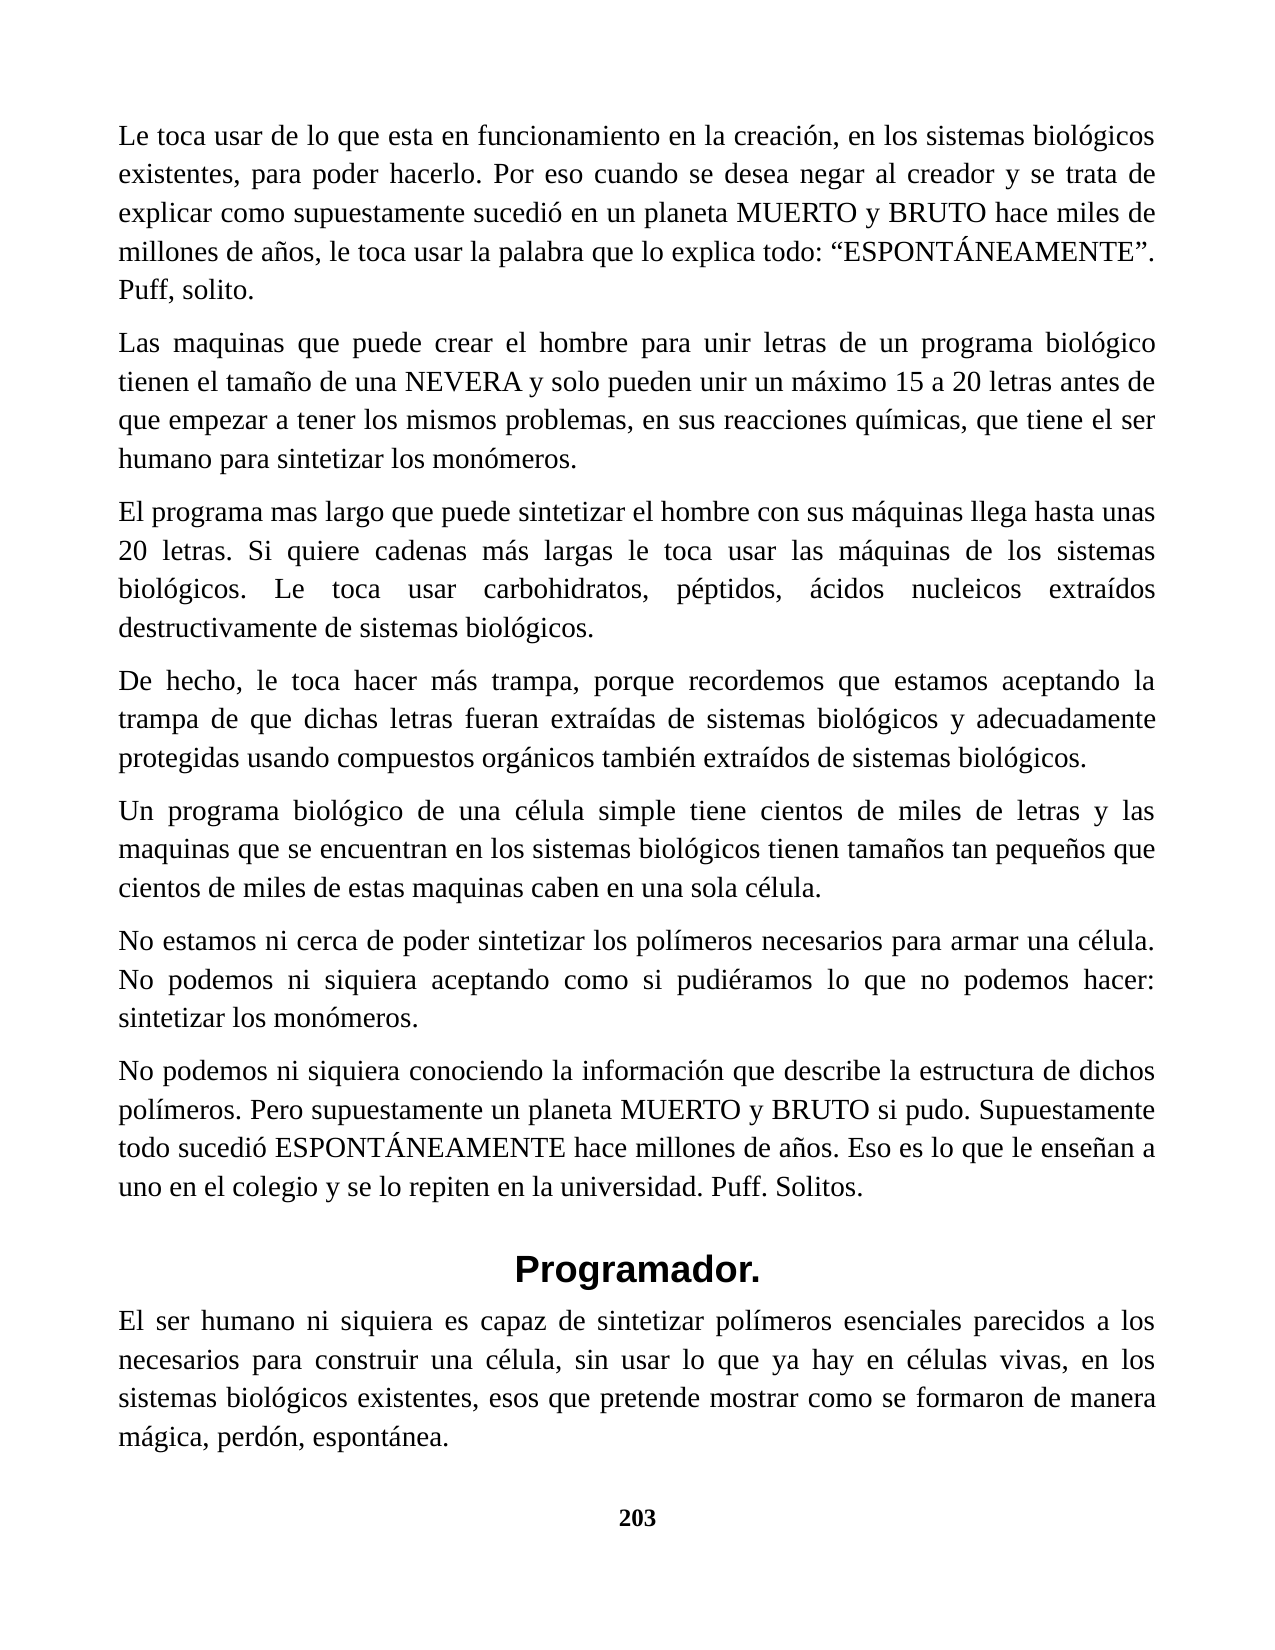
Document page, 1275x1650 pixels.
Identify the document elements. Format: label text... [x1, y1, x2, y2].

text Las maquinas que puede crear el hombre para unir letras de un programa biológico tienen el tamaño de una NEVERA y solo pueden unir un máximo 15 a 20 letras antes de que empezar a tener los mismos problemas, en sus reacciones químicas, que tiene el ser humano para sintetizar los monómeros. [118, 325, 1157, 474]
text De hecho, le toca hacer más trampa, porque recordemos que estamos aceptando la trampa de que dichas letras fueran extraídas de sistemas biológicos y adecuadamente protegidas usando compuestos orgánicos también extraídos de sistemas biológicos. [118, 663, 1157, 773]
text Le toca usar de lo que esta en funcionamiento en la creación, en los sistemas biológicos existentes, para poder hacerlo. Por eso cuando se desea negar al creador y se trata de explicar como supuestamente sucedió en un planeta MUERTO y BRUTO hace miles de millones de años, le toca usar la palabra que lo explica todo: “ESPONTÁNEAMENTE”. Puff, solito. [118, 118, 1157, 306]
text No estamos ni cerca de poder sintetizar los polímeros necesarios para armar una célula. No podemos ni siquiera aceptando como si pudiéramos lo que no podemos hacer: sintetizar los monómeros. [118, 923, 1157, 1034]
text Un programa biológico de una célula simple tiene cientos de miles de letras y las maquinas que se encuentran en los sistemas biológicos tienen tamaños tan pequeños que cientos de miles de estas maquinas caben en una sola célula. [118, 793, 1157, 904]
text No podemos ni siquiera conociendo la información que describe la estructura de dichos polímeros. Pero supuestamente un planeta MUERTO y BRUTO si pudo. Supuestamente todo sucedió ESPONTÁNEAMENTE hace millones de años. Eso es lo que le enseñan a uno en el colegio y se lo repiten en la universidad. Puff. Solitos. [118, 1053, 1157, 1203]
text El programa mas largo que puede sintetizar el hombre con sus máquinas llega hasta unas 20 letras. Si quiere cadenas más largas le toca usar las máquinas de los sistemas biológicos. Le toca usar carbohidratos, péptidos, ácidos nucleicos extraídos destructivamente de sistemas biológicos. [118, 494, 1157, 643]
subtitle Programador. [118, 1247, 1157, 1291]
text El ser humano ni siquiera es capaz de sintetizar polímeros esenciales parecidos a los necesarios para construir una célula, sin usar lo que ya hay en células vivas, en los sistemas biológicos existentes, esos que pretende mostrar como se formaron de manera mágica, perdón, espontánea. [118, 1303, 1157, 1453]
